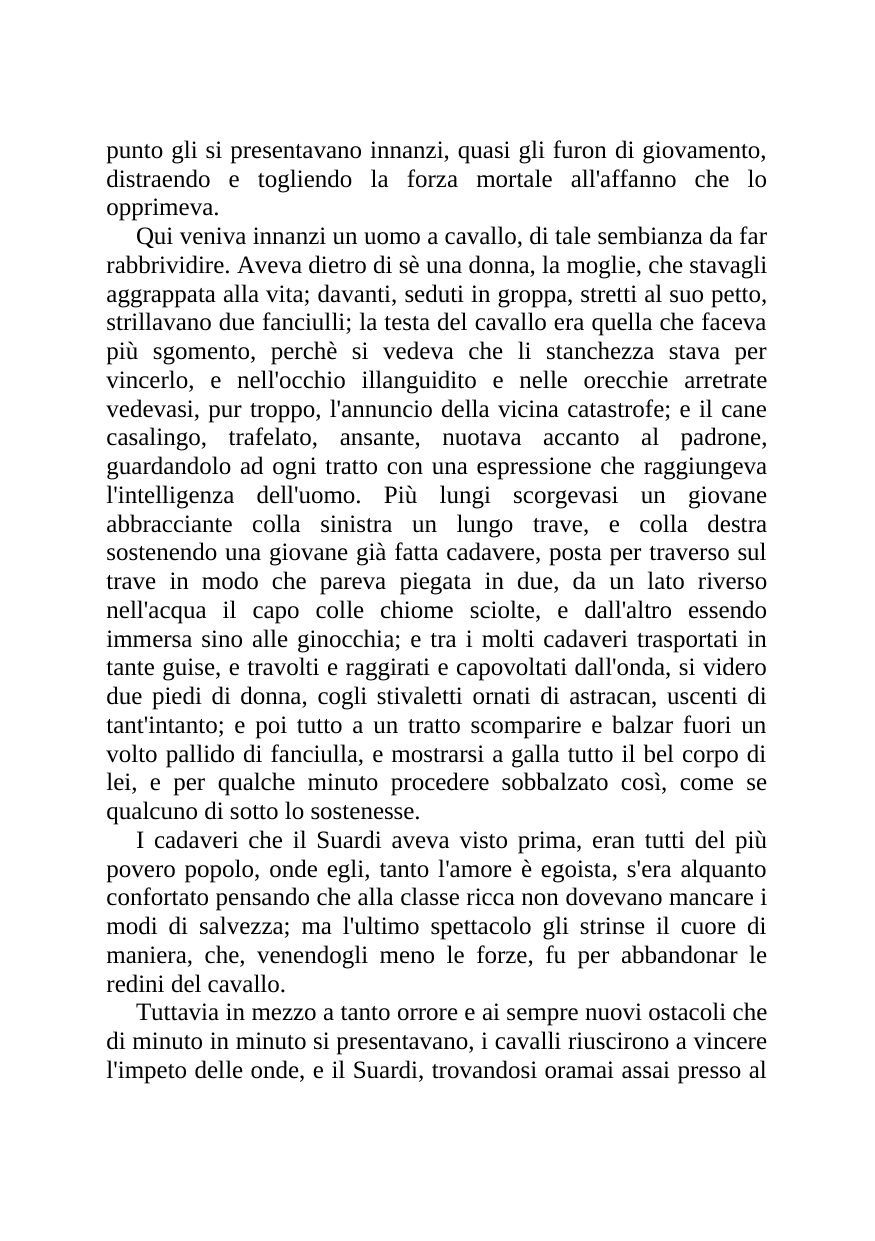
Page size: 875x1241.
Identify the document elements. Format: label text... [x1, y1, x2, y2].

text I cadaveri che il Suardi aveva visto prima, eran tutti del più povero popolo, onde egli, tanto l'amore è egoista, s'era alquanto confortato pensando che alla classe ricca non dovevano mancare i modi di salvezza; ma l'ultimo spettacolo gli strinse il cuore di maniera, che, venendogli meno le forze, fu per abbandonar le redini del cavallo. [106, 825, 768, 997]
text punto gli si presentavano innanzi, quasi gli furon di giovamento, distraendo e togliendo la forza mortale all'affanno che lo opprimeva. [106, 135, 768, 221]
text Tuttavia in mezzo a tanto orrore e ai sempre nuovi ostacoli che di minuto in minuto si presentavano, i cavalli riuscirono a vincere l'impeto delle onde, e il Suardi, trovandosi oramai assai presso al [106, 997, 768, 1084]
text Qui veniva innanzi un uomo a cavallo, di tale sembianza da far rabbrividire. Aveva dietro di sè una donna, la moglie, che stavagli aggrappata alla vita; davanti, seduti in groppa, stretti al suo petto, strillavano due fanciulli; la testa del cavallo era quella che faceva più sgomento, perchè si vedeva che li stanchezza stava per vincerlo, e nell'occhio illanguidito e nelle orecchie arretrate vedevasi, pur troppo, l'annuncio della vicina catastrofe; e il cane casalingo, trafelato, ansante, nuotava accanto al padrone, guardandolo ad ogni tratto con una espressione che raggiungeva l'intelligenza dell'uomo. Più lungi scorgevasi un giovane abbracciante colla sinistra un lungo trave, e colla destra sostenendo una giovane già fatta cadavere, posta per traverso sul trave in modo che pareva piegata in due, da un lato riverso nell'acqua il capo colle chiome sciolte, e dall'altro essendo immersa sino alle ginocchia; e tra i molti cadaveri trasportati in tante guise, e travolti e raggirati e capovoltati dall'onda, si videro due piedi di donna, cogli stivaletti ornati di astracan, uscenti di tant'intanto; e poi tutto a un tratto scomparire e balzar fuori un volto pallido di fanciulla, e mostrarsi a galla tutto il bel corpo di lei, e per qualche minuto procedere sobbalzato così, come se qualcuno di sotto lo sostenesse. [106, 221, 768, 825]
